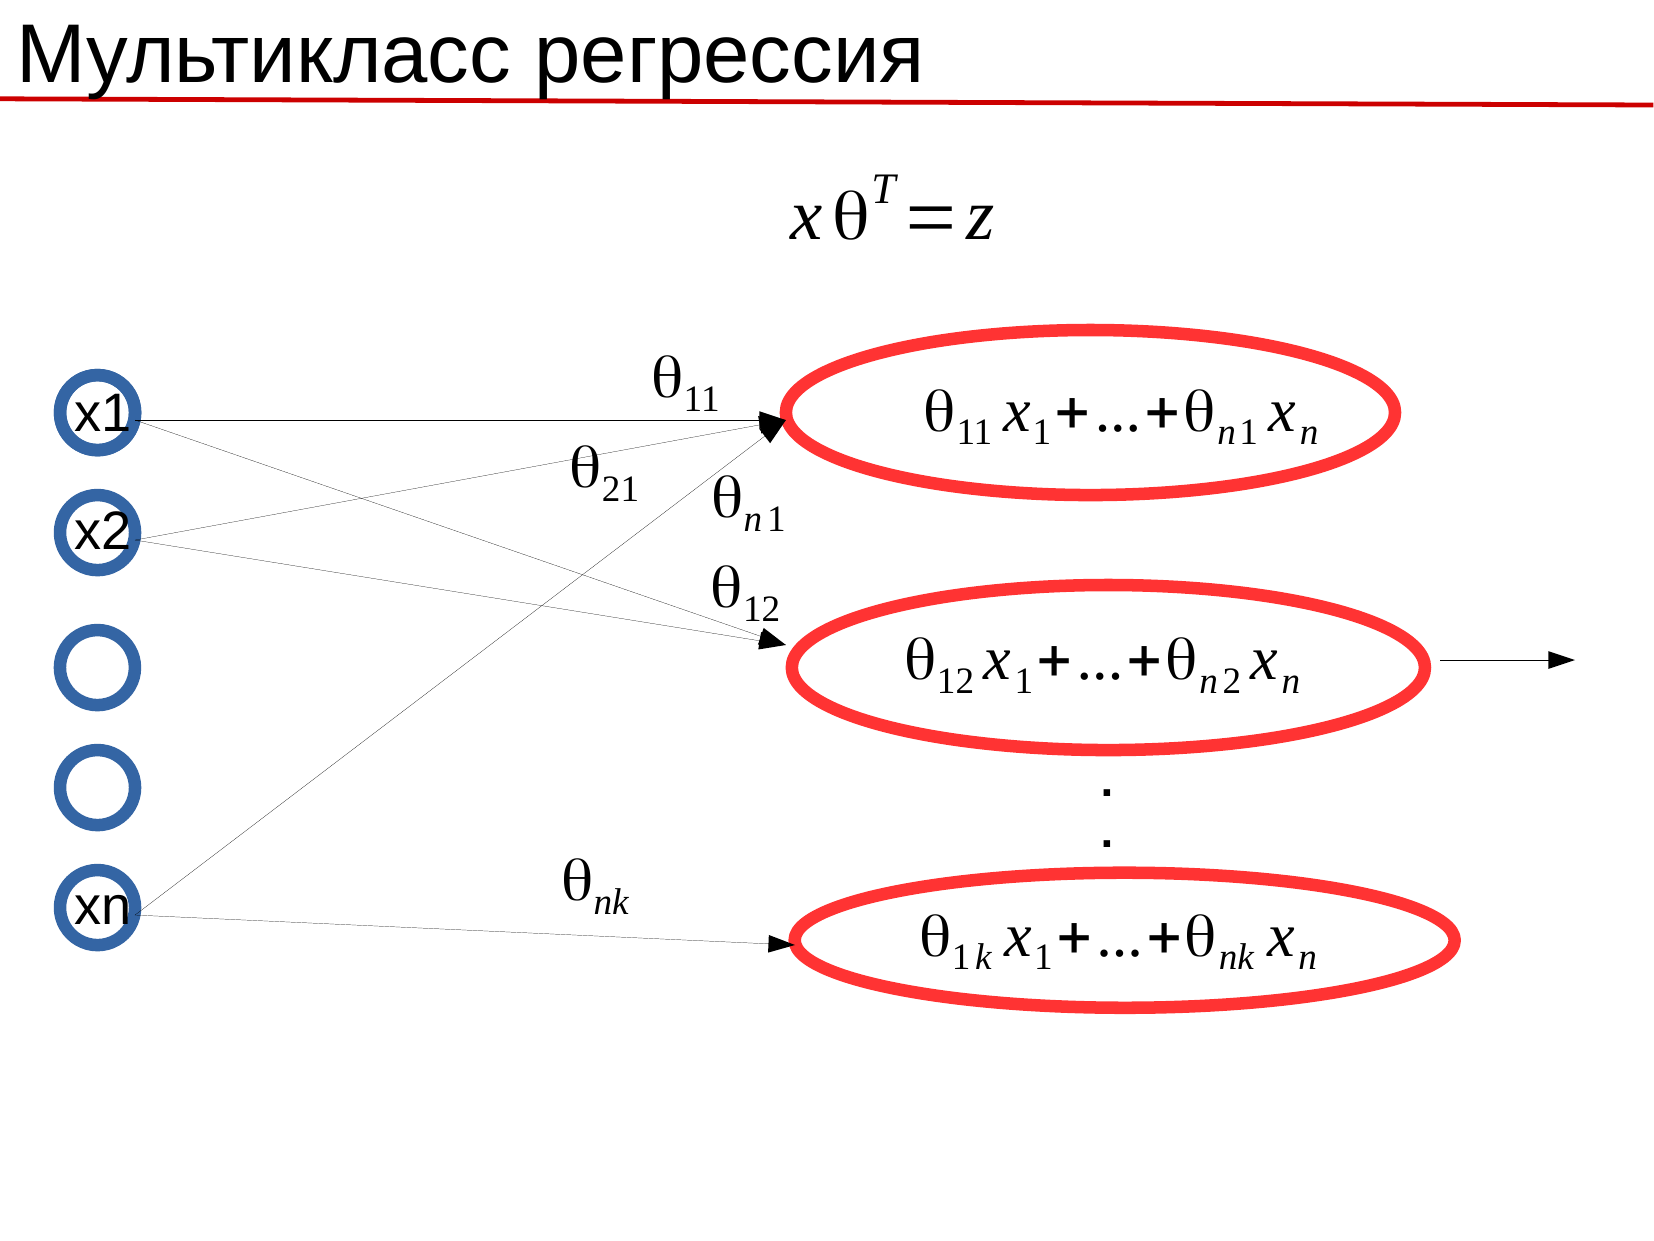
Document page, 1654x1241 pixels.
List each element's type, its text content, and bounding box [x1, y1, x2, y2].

chart [645, 352, 726, 421]
chart [780, 165, 1003, 256]
chart [898, 623, 1307, 702]
text_box x1 [60, 374, 175, 493]
chart [917, 375, 1325, 454]
chart [913, 900, 1323, 979]
text_box xn [60, 868, 175, 1006]
text_box x2 [60, 493, 175, 631]
chart [563, 442, 646, 511]
chart [705, 472, 792, 541]
chart [555, 855, 638, 923]
text_box . . [1085, 747, 1296, 865]
text_box Мультикласс регрессия [1, 0, 1411, 109]
chart [704, 562, 786, 631]
